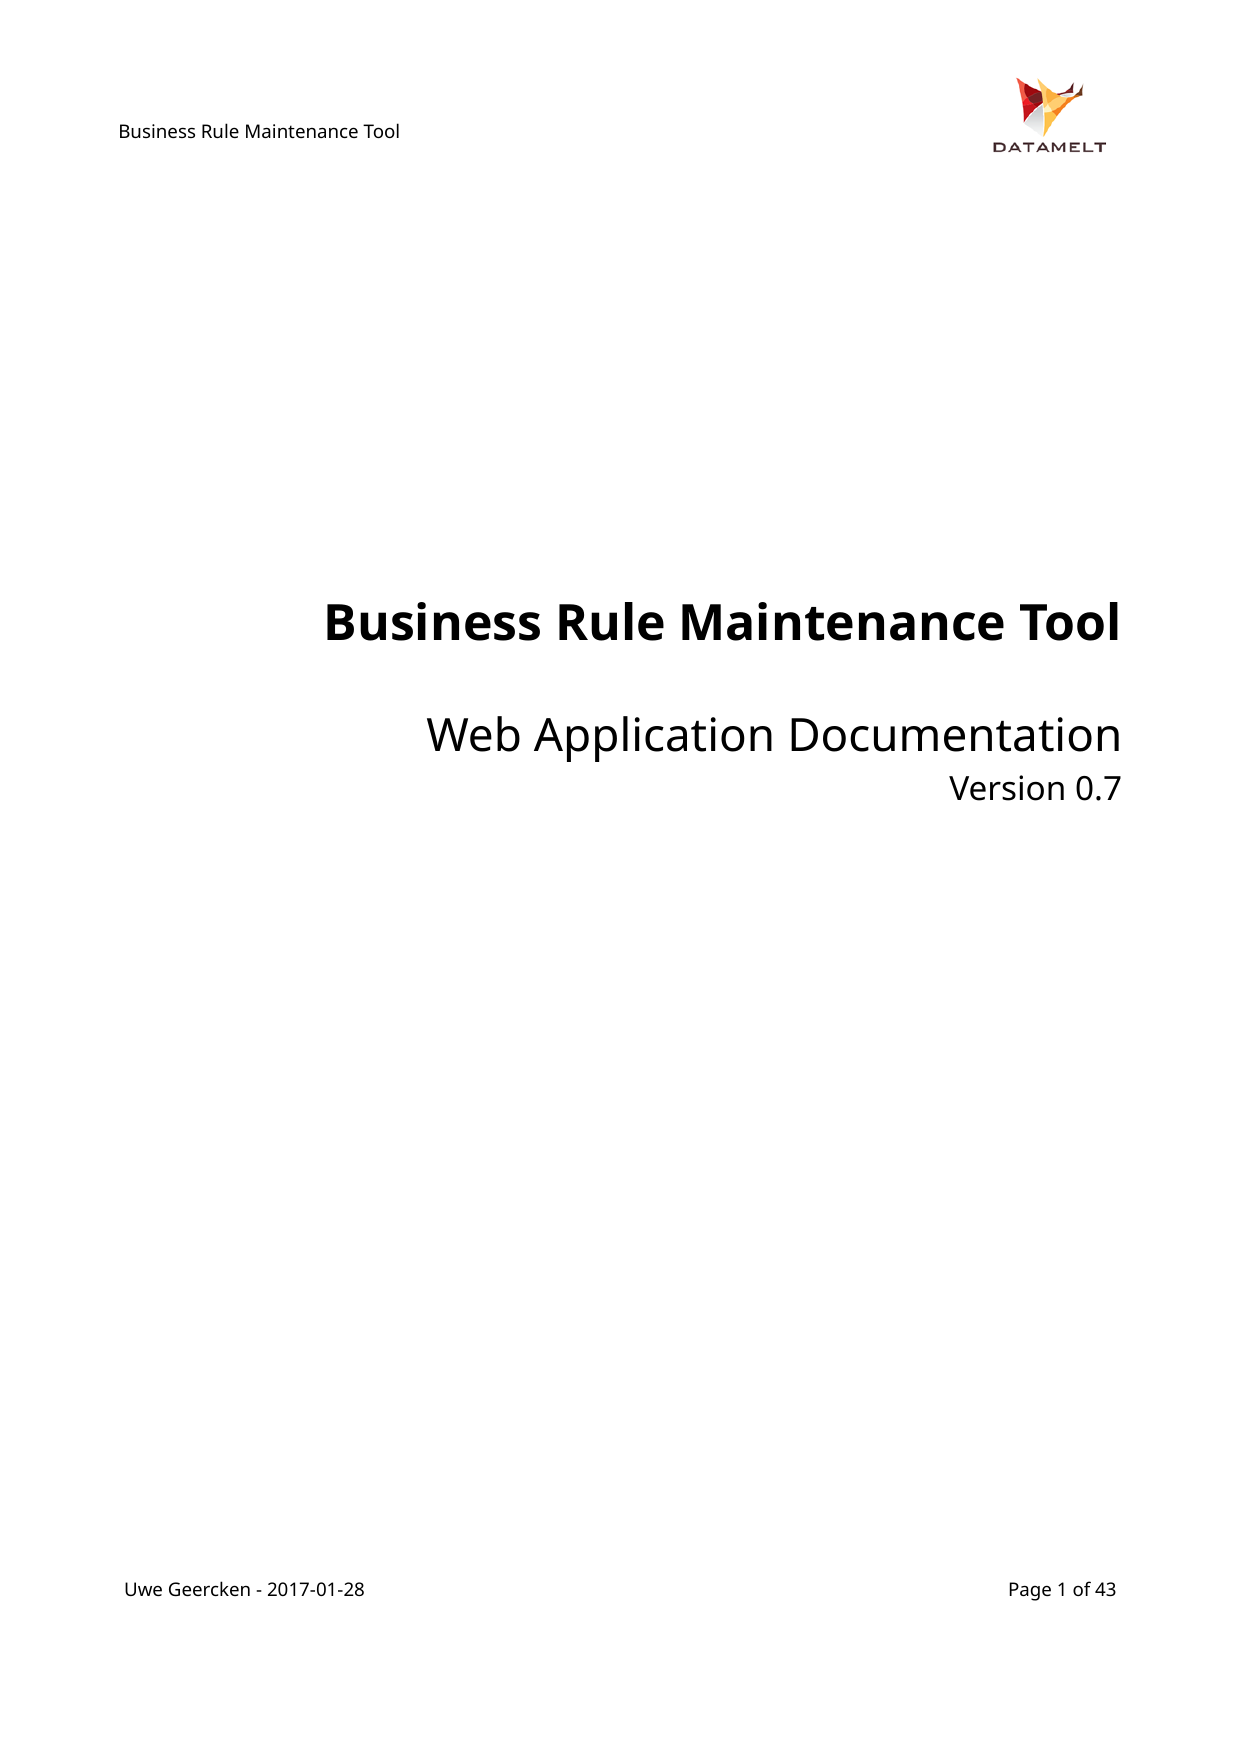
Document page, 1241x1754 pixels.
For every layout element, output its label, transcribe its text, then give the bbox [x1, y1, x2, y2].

picture [992, 69, 1107, 160]
text Version 0.7 [118, 764, 1122, 810]
text Business Rule Maintenance Tool [118, 587, 1122, 655]
text Web Application Documentation [118, 702, 1122, 764]
